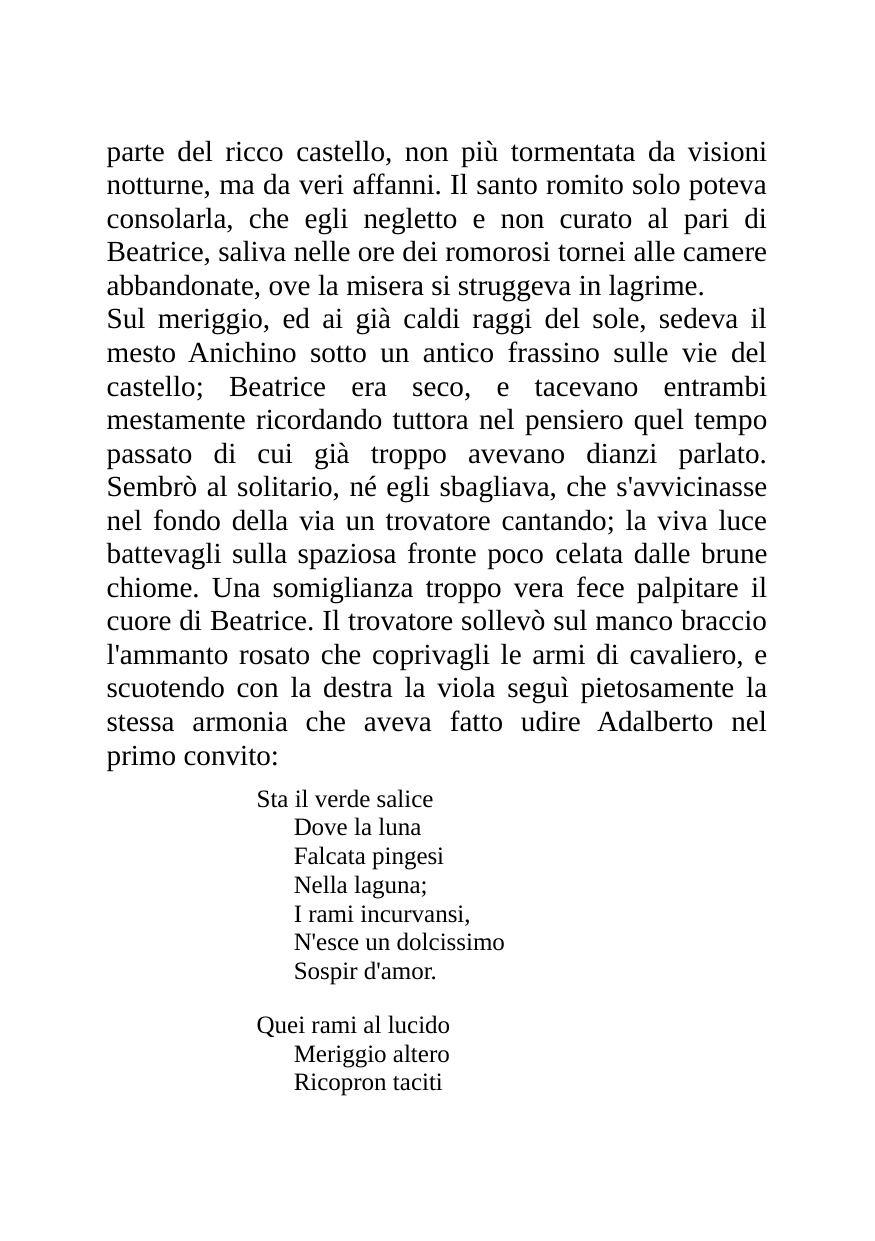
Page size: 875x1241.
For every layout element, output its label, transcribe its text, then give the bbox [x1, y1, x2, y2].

text Sul meriggio, ed ai già caldi raggi del sole, sedeva il mesto Anichino sotto un antico frassino sulle vie del castello; Beatrice era seco, e tacevano entrambi mestamente ricordando tuttora nel pensiero quel tempo passato di cui già troppo avevano dianzi parlato. Sembrò al solitario, né egli sbagliava, che s'avvicinasse nel fondo della via un trovatore cantando; la viva luce battevagli sulla spaziosa fronte poco celata dalle brune chiome. Una somiglianza troppo vera fece palpitare il cuore di Beatrice. Il trovatore sollevò sul manco braccio l'ammanto rosato che coprivagli le armi di cavaliero, e scuotendo con la destra la viola seguì pietosamente la stessa armonia che aveva fatto udire Adalberto nel primo convito: [106, 302, 768, 771]
text Sta il verde salice Dove la luna Falcata pingesi Nella laguna; I rami incurvansi, N'esce un dolcissimo Sospir d'amor. [256, 784, 768, 985]
text Quei rami al lucido Meriggio altero Ricopron taciti [256, 1010, 768, 1096]
text parte del ricco castello, non più tormentata da visioni notturne, ma da veri affanni. Il santo romito solo poteva consolarla, che egli negletto e non curato al pari di Beatrice, saliva nelle ore dei romorosi tornei alle camere abbandonate, ove la misera si struggeva in lagrime. [106, 134, 768, 302]
